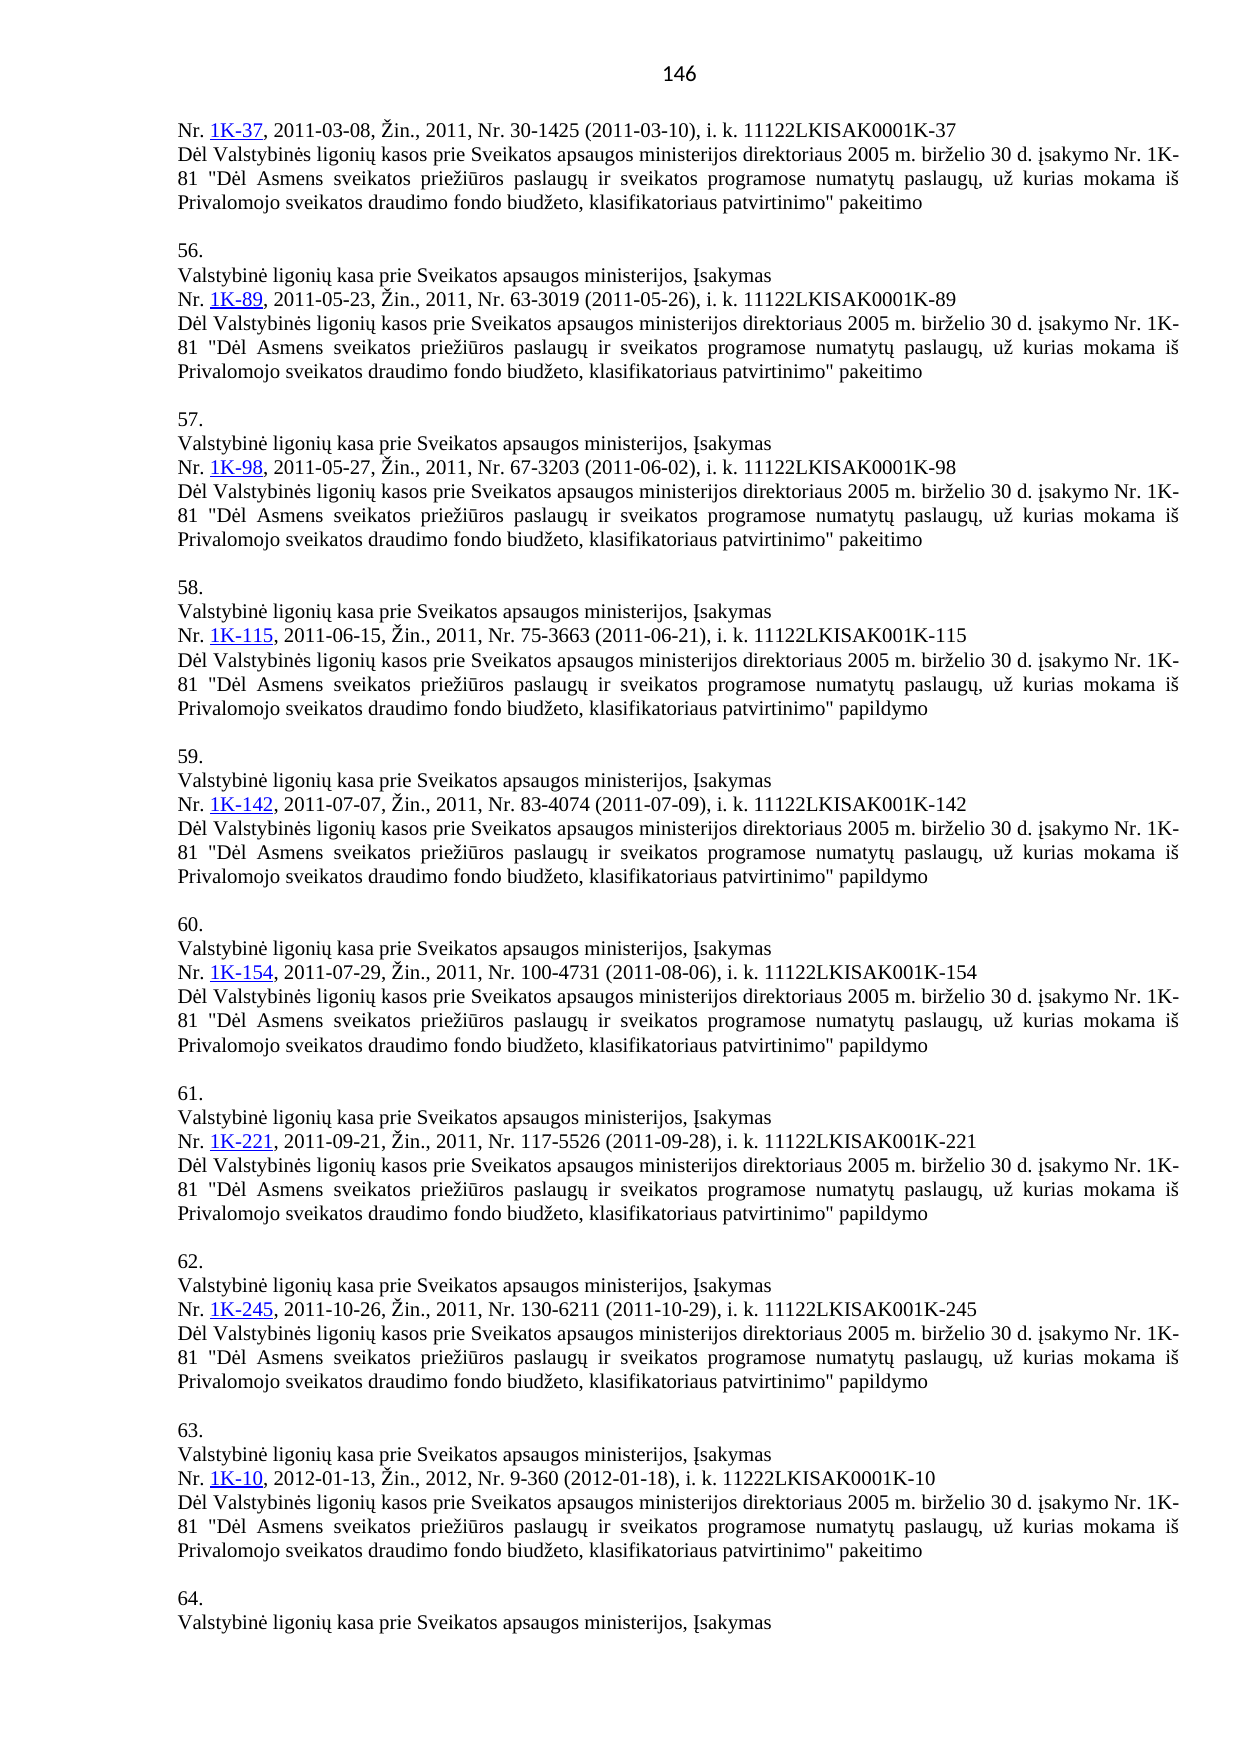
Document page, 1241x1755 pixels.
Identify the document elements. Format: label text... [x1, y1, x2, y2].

text Valstybinė ligonių kasa prie Sveikatos apsaugos ministerijos, Įsakymas [177, 431, 1181, 455]
text Valstybinė ligonių kasa prie Sveikatos apsaugos ministerijos, Įsakymas [177, 599, 1181, 623]
text Dėl Valstybinės ligonių kasos prie Sveikatos apsaugos ministerijos direktoriaus 2005 m. birželio 30 d. įsakymo Nr. 1K-81 "Dėl Asmens sveikatos priežiūros paslaugų ir sveikatos programose numatytų paslaugų, už kurias mokama iš Privalomojo sveikatos draudimo fondo biudžeto, klasifikatoriaus patvirtinimo" papildymo [177, 984, 1181, 1057]
text Nr. 1K-98, 2011-05-27, Žin., 2011, Nr. 67-3203 (2011-06-02), i. k. 11122LKISAK0001K-98 [177, 455, 1181, 479]
text 58. [177, 575, 1181, 599]
text Dėl Valstybinės ligonių kasos prie Sveikatos apsaugos ministerijos direktoriaus 2005 m. birželio 30 d. įsakymo Nr. 1K-81 "Dėl Asmens sveikatos priežiūros paslaugų ir sveikatos programose numatytų paslaugų, už kurias mokama iš Privalomojo sveikatos draudimo fondo biudžeto, klasifikatoriaus patvirtinimo" papildymo [177, 1153, 1181, 1225]
text Nr. 1K-89, 2011-05-23, Žin., 2011, Nr. 63-3019 (2011-05-26), i. k. 11122LKISAK0001K-89 [177, 287, 1181, 311]
text Dėl Valstybinės ligonių kasos prie Sveikatos apsaugos ministerijos direktoriaus 2005 m. birželio 30 d. įsakymo Nr. 1K-81 "Dėl Asmens sveikatos priežiūros paslaugų ir sveikatos programose numatytų paslaugų, už kurias mokama iš Privalomojo sveikatos draudimo fondo biudžeto, klasifikatoriaus patvirtinimo" papildymo [177, 1321, 1181, 1393]
text Valstybinė ligonių kasa prie Sveikatos apsaugos ministerijos, Įsakymas [177, 1105, 1181, 1129]
text Valstybinė ligonių kasa prie Sveikatos apsaugos ministerijos, Įsakymas [177, 1610, 1181, 1634]
text Valstybinė ligonių kasa prie Sveikatos apsaugos ministerijos, Įsakymas [177, 1442, 1181, 1466]
text Valstybinė ligonių kasa prie Sveikatos apsaugos ministerijos, Įsakymas [177, 262, 1181, 287]
text Dėl Valstybinės ligonių kasos prie Sveikatos apsaugos ministerijos direktoriaus 2005 m. birželio 30 d. įsakymo Nr. 1K-81 "Dėl Asmens sveikatos priežiūros paslaugų ir sveikatos programose numatytų paslaugų, už kurias mokama iš Privalomojo sveikatos draudimo fondo biudžeto, klasifikatoriaus patvirtinimo" papildymo [177, 816, 1181, 888]
text 61. [177, 1081, 1181, 1105]
text Nr. 1K-10, 2012-01-13, Žin., 2012, Nr. 9-360 (2012-01-18), i. k. 11222LKISAK0001K-10 [177, 1466, 1181, 1490]
text Nr. 1K-142, 2011-07-07, Žin., 2011, Nr. 83-4074 (2011-07-09), i. k. 11122LKISAK001K-142 [177, 792, 1181, 816]
text Dėl Valstybinės ligonių kasos prie Sveikatos apsaugos ministerijos direktoriaus 2005 m. birželio 30 d. įsakymo Nr. 1K-81 "Dėl Asmens sveikatos priežiūros paslaugų ir sveikatos programose numatytų paslaugų, už kurias mokama iš Privalomojo sveikatos draudimo fondo biudžeto, klasifikatoriaus patvirtinimo" pakeitimo [177, 479, 1181, 551]
text Nr. 1K-154, 2011-07-29, Žin., 2011, Nr. 100-4731 (2011-08-06), i. k. 11122LKISAK001K-154 [177, 960, 1181, 984]
text Valstybinė ligonių kasa prie Sveikatos apsaugos ministerijos, Įsakymas [177, 936, 1181, 960]
text Valstybinė ligonių kasa prie Sveikatos apsaugos ministerijos, Įsakymas [177, 768, 1181, 792]
text 60. [177, 912, 1181, 936]
text Nr. 1K-221, 2011-09-21, Žin., 2011, Nr. 117-5526 (2011-09-28), i. k. 11122LKISAK001K-221 [177, 1129, 1181, 1153]
text Dėl Valstybinės ligonių kasos prie Sveikatos apsaugos ministerijos direktoriaus 2005 m. birželio 30 d. įsakymo Nr. 1K-81 "Dėl Asmens sveikatos priežiūros paslaugų ir sveikatos programose numatytų paslaugų, už kurias mokama iš Privalomojo sveikatos draudimo fondo biudžeto, klasifikatoriaus patvirtinimo" pakeitimo [177, 1490, 1181, 1562]
text Valstybinė ligonių kasa prie Sveikatos apsaugos ministerijos, Įsakymas [177, 1273, 1181, 1297]
text Dėl Valstybinės ligonių kasos prie Sveikatos apsaugos ministerijos direktoriaus 2005 m. birželio 30 d. įsakymo Nr. 1K-81 "Dėl Asmens sveikatos priežiūros paslaugų ir sveikatos programose numatytų paslaugų, už kurias mokama iš Privalomojo sveikatos draudimo fondo biudžeto, klasifikatoriaus patvirtinimo" papildymo [177, 647, 1181, 720]
text Dėl Valstybinės ligonių kasos prie Sveikatos apsaugos ministerijos direktoriaus 2005 m. birželio 30 d. įsakymo Nr. 1K-81 "Dėl Asmens sveikatos priežiūros paslaugų ir sveikatos programose numatytų paslaugų, už kurias mokama iš Privalomojo sveikatos draudimo fondo biudžeto, klasifikatoriaus patvirtinimo" pakeitimo [177, 311, 1181, 383]
text 57. [177, 407, 1181, 431]
text 63. [177, 1417, 1181, 1442]
text Nr. 1K-37, 2011-03-08, Žin., 2011, Nr. 30-1425 (2011-03-10), i. k. 11122LKISAK0001K-37 [177, 118, 1181, 142]
text Dėl Valstybinės ligonių kasos prie Sveikatos apsaugos ministerijos direktoriaus 2005 m. birželio 30 d. įsakymo Nr. 1K-81 "Dėl Asmens sveikatos priežiūros paslaugų ir sveikatos programose numatytų paslaugų, už kurias mokama iš Privalomojo sveikatos draudimo fondo biudžeto, klasifikatoriaus patvirtinimo" pakeitimo [177, 142, 1181, 214]
text Nr. 1K-245, 2011-10-26, Žin., 2011, Nr. 130-6211 (2011-10-29), i. k. 11122LKISAK001K-245 [177, 1297, 1181, 1321]
text 62. [177, 1249, 1181, 1273]
text 64. [177, 1586, 1181, 1610]
text 56. [177, 238, 1181, 262]
text Nr. 1K-115, 2011-06-15, Žin., 2011, Nr. 75-3663 (2011-06-21), i. k. 11122LKISAK001K-115 [177, 623, 1181, 647]
text 59. [177, 744, 1181, 768]
